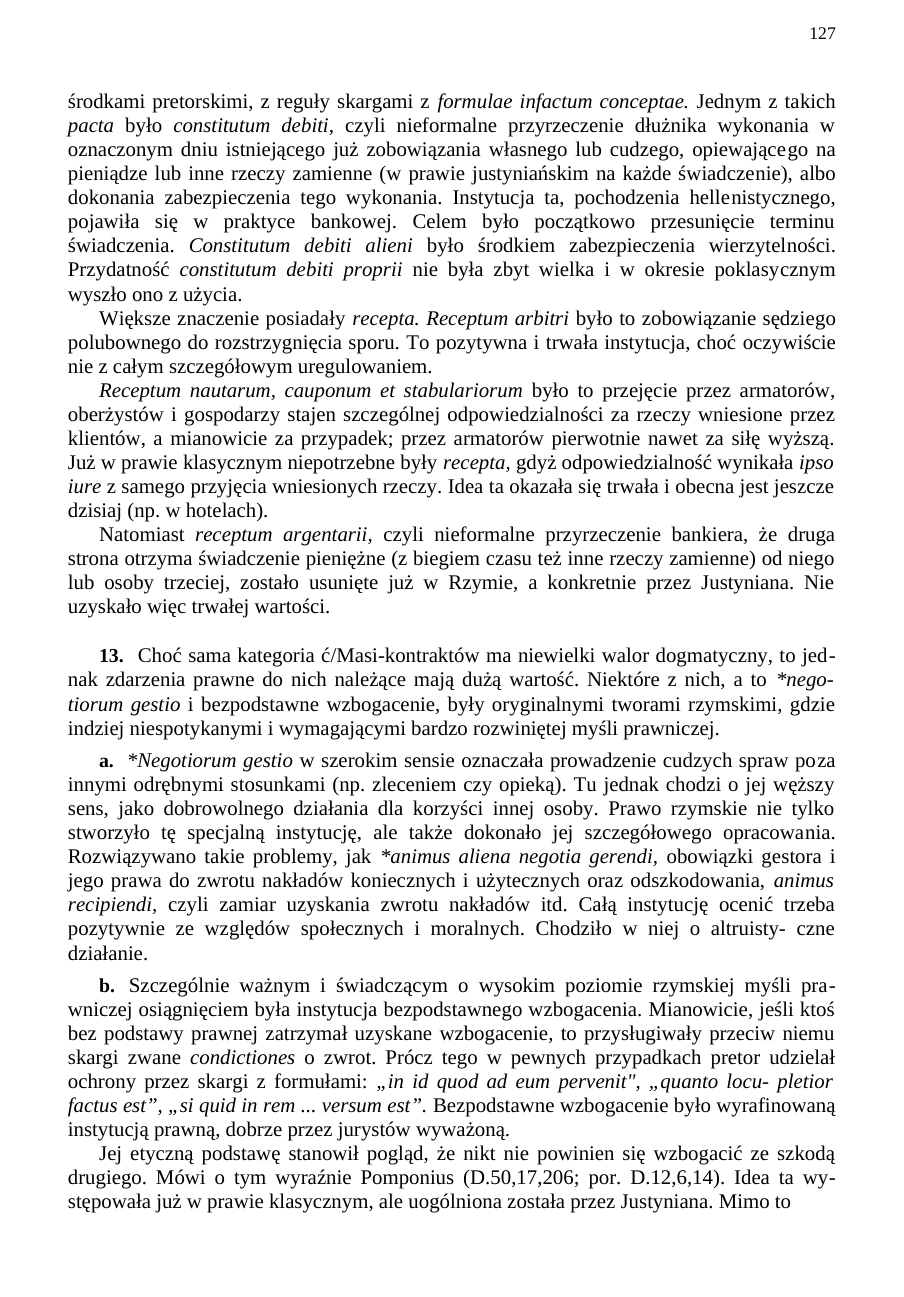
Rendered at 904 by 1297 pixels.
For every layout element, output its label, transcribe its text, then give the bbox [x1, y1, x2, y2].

list *Negotiorum gestio w szerokim sensie oznaczała prowadzenie cudzych spraw po­za innymi odrębnymi stosunkami (np. zleceniem czy opieką). Tu jednak chodzi o jej węższy sens, jako dobrowolnego działania dla korzyści innej osoby. Prawo rzymskie nie tylko stworzyło tę specjalną instytucję, ale także dokonało jej szczegółowego opracowa­nia. Rozwiązywano takie problemy, jak *animus aliena negotia gerendi, obowiązki ge­stora i jego prawa do zwrotu nakładów koniecznych i użytecznych oraz odszkodowania, animus recipiendi, czyli zamiar uzyskania zwrotu nakładów itd. Całą instytucję ocenić trzeba pozytywnie ze względów społecznych i moralnych. Chodziło w niej o altruisty- czne działanie. [68, 748, 836, 964]
text środkami pretorskimi, z reguły skargami z formulae infactum conceptae. Jednym z ta­kich pacta było constitutum debiti, czyli nieformalne przyrzeczenie dłużnika wykonania w oznaczonym dniu istniejącego już zobowiązania własnego lub cudzego, opiewające­go na pieniądze lub inne rzeczy zamienne (w prawie justyniańskim na każde świadcze­nie), albo dokonania zabezpieczenia tego wykonania. Instytucja ta, pochodzenia helle­nistycznego, pojawiła się w praktyce bankowej. Celem było początkowo przesunięcie terminu świadczenia. Constitutum debiti alieni było środkiem zabezpieczenia wierzytel­ności. Przydatność constitutum debiti proprii nie była zbyt wielka i w okresie poklasy­cznym wyszło ono z użycia. [68, 89, 836, 306]
text 127 [68, 23, 836, 42]
text Jej etyczną podstawę stanowił pogląd, że nikt nie powinien się wzbogacić ze szkodą drugiego. Mówi o tym wyraźnie Pomponius (D.50,17,206; por. D.12,6,14). Idea ta wy­stępowała już w prawie klasycznym, ale uogólniona została przez Justyniana. Mimo to [68, 1141, 836, 1213]
text Receptum nautarum, cauponum et stabulariorum było to przejęcie przez armatorów, oberżystów i gospodarzy stajen szczególnej odpowiedzialności za rzeczy wniesione przez klientów, a mianowicie za przypadek; przez armatorów pierwotnie nawet za siłę wyższą. Już w prawie klasycznym niepotrzebne były recepta, gdyż odpowiedzialność wynikała ipso iure z samego przyjęcia wniesionych rzeczy. Idea ta okazała się trwała i obecna jest jeszcze dzisiaj (np. w hotelach). [68, 378, 836, 522]
text Większe znaczenie posiadały recepta. Receptum arbitri było to zobowiązanie sędzie­go polubownego do rozstrzygnięcia sporu. To pozytywna i trwała instytucja, choć oczy­wiście nie z całym szczegółowym uregulowaniem. [68, 306, 836, 378]
list Choć sama kategoria ć/Masi-kontraktów ma niewielki walor dogmatyczny, to jed­nak zdarzenia prawne do nich należące mają dużą wartość. Niektóre z nich, a to *nego- tiorum gestio i bezpodstawne wzbogacenie, były oryginalnymi tworami rzymskimi, gdzie indziej niespotykanymi i wymagającymi bardzo rozwiniętej myśli prawniczej. [68, 643, 836, 739]
list Szczególnie ważnym i świadczącym o wysokim poziomie rzymskiej myśli pra­wniczej osiągnięciem była instytucja bezpodstawnego wzbogacenia. Mianowicie, jeśli ktoś bez podstawy prawnej zatrzymał uzyskane wzbogacenie, to przysługiwały przeciw niemu skargi zwane condictiones o zwrot. Prócz tego w pewnych przypadkach pretor udzielał ochrony przez skargi z formułami: „in id quod ad eum pervenit", „quanto locu- pletior factus est”, „si quid in rem ... versum est”. Bezpodstawne wzbogacenie było wyrafinowaną instytucją prawną, dobrze przez jurystów wyważoną. [68, 973, 836, 1141]
text Natomiast receptum argentarii, czyli nieformalne przyrzeczenie bankiera, że druga strona otrzyma świadczenie pieniężne (z biegiem czasu też inne rzeczy zamienne) od niego lub osoby trzeciej, zostało usunięte już w Rzymie, a konkretnie przez Justyniana. Nie uzyskało więc trwałej wartości. [68, 522, 836, 618]
